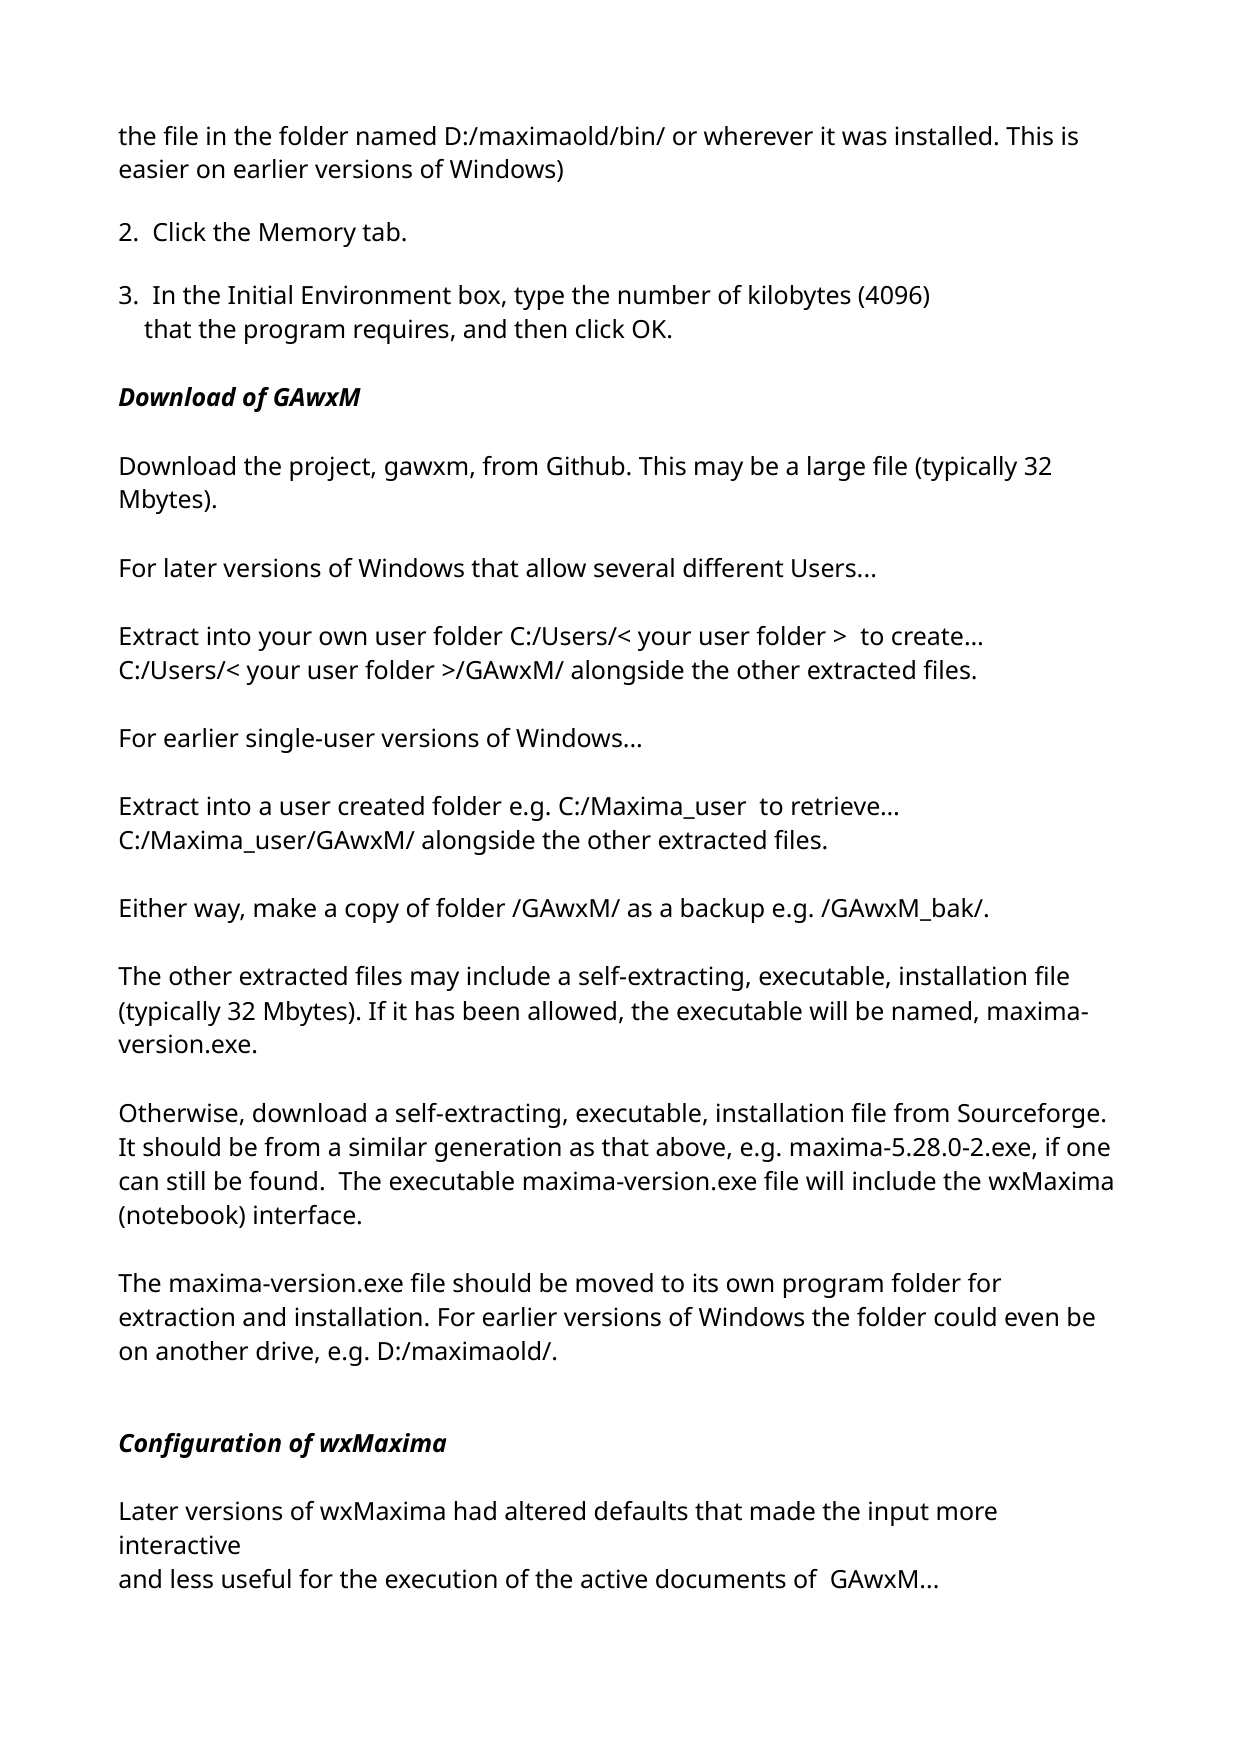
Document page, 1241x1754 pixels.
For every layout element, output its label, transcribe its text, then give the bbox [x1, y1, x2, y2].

text Download the project, gawxm, from Github. This may be a large file (typically 32 Mbytes). [118, 448, 1122, 516]
text 3. In the Initial Environment box, type the number of kilobytes (4096) [118, 278, 1122, 312]
text For later versions of Windows that allow several different Users... [118, 550, 1122, 584]
text Extract into your own user folder C:/Users/< your user folder > to create… [118, 618, 1122, 652]
text Later versions of wxMaxima had altered defaults that made the input more interactive [118, 1493, 1122, 1562]
text C:/Users/< your user folder >/GAwxM/ alongside the other extracted files. [118, 652, 1122, 687]
text For earlier single-user versions of Windows... [118, 721, 1122, 755]
text The other extracted files may include a self-extracting, executable, installation file (typically 32 Mbytes). If it has been allowed, the executable will be named, maxima-version.exe. [118, 959, 1122, 1061]
text and less useful for the execution of the active documents of GAwxM... [118, 1562, 1122, 1596]
text Otherwise, download a self-extracting, executable, installation file from Sourceforge. It should be from a similar generation as that above, e.g. maxima-5.28.0-2.exe, if one can still be found. The executable maxima-version.exe file will include the wxMaxima (notebook) interface. [118, 1095, 1122, 1232]
text the file in the folder named D:/maximaold/bin/ or wherever it was installed. This is easier on earlier versions of Windows) [118, 118, 1122, 186]
text The maxima-version.exe file should be moved to its own program folder for extraction and installation. For earlier versions of Windows the folder could even be on another drive, e.g. D:/maximaold/. [118, 1266, 1122, 1368]
text C:/Maxima_user/GAwxM/ alongside the other extracted files. [118, 823, 1122, 857]
text Download of GAwxM [118, 380, 1122, 414]
text that the program requires, and then click OK. [118, 312, 1122, 346]
text 2. Click the Memory tab. [118, 215, 1122, 249]
text Either way, make a copy of folder /GAwxM/ as a backup e.g. /GAwxM_bak/. [118, 891, 1122, 925]
text Extract into a user created folder e.g. C:/Maxima_user to retrieve… [118, 789, 1122, 823]
text Configuration of wxMaxima [118, 1425, 1122, 1459]
